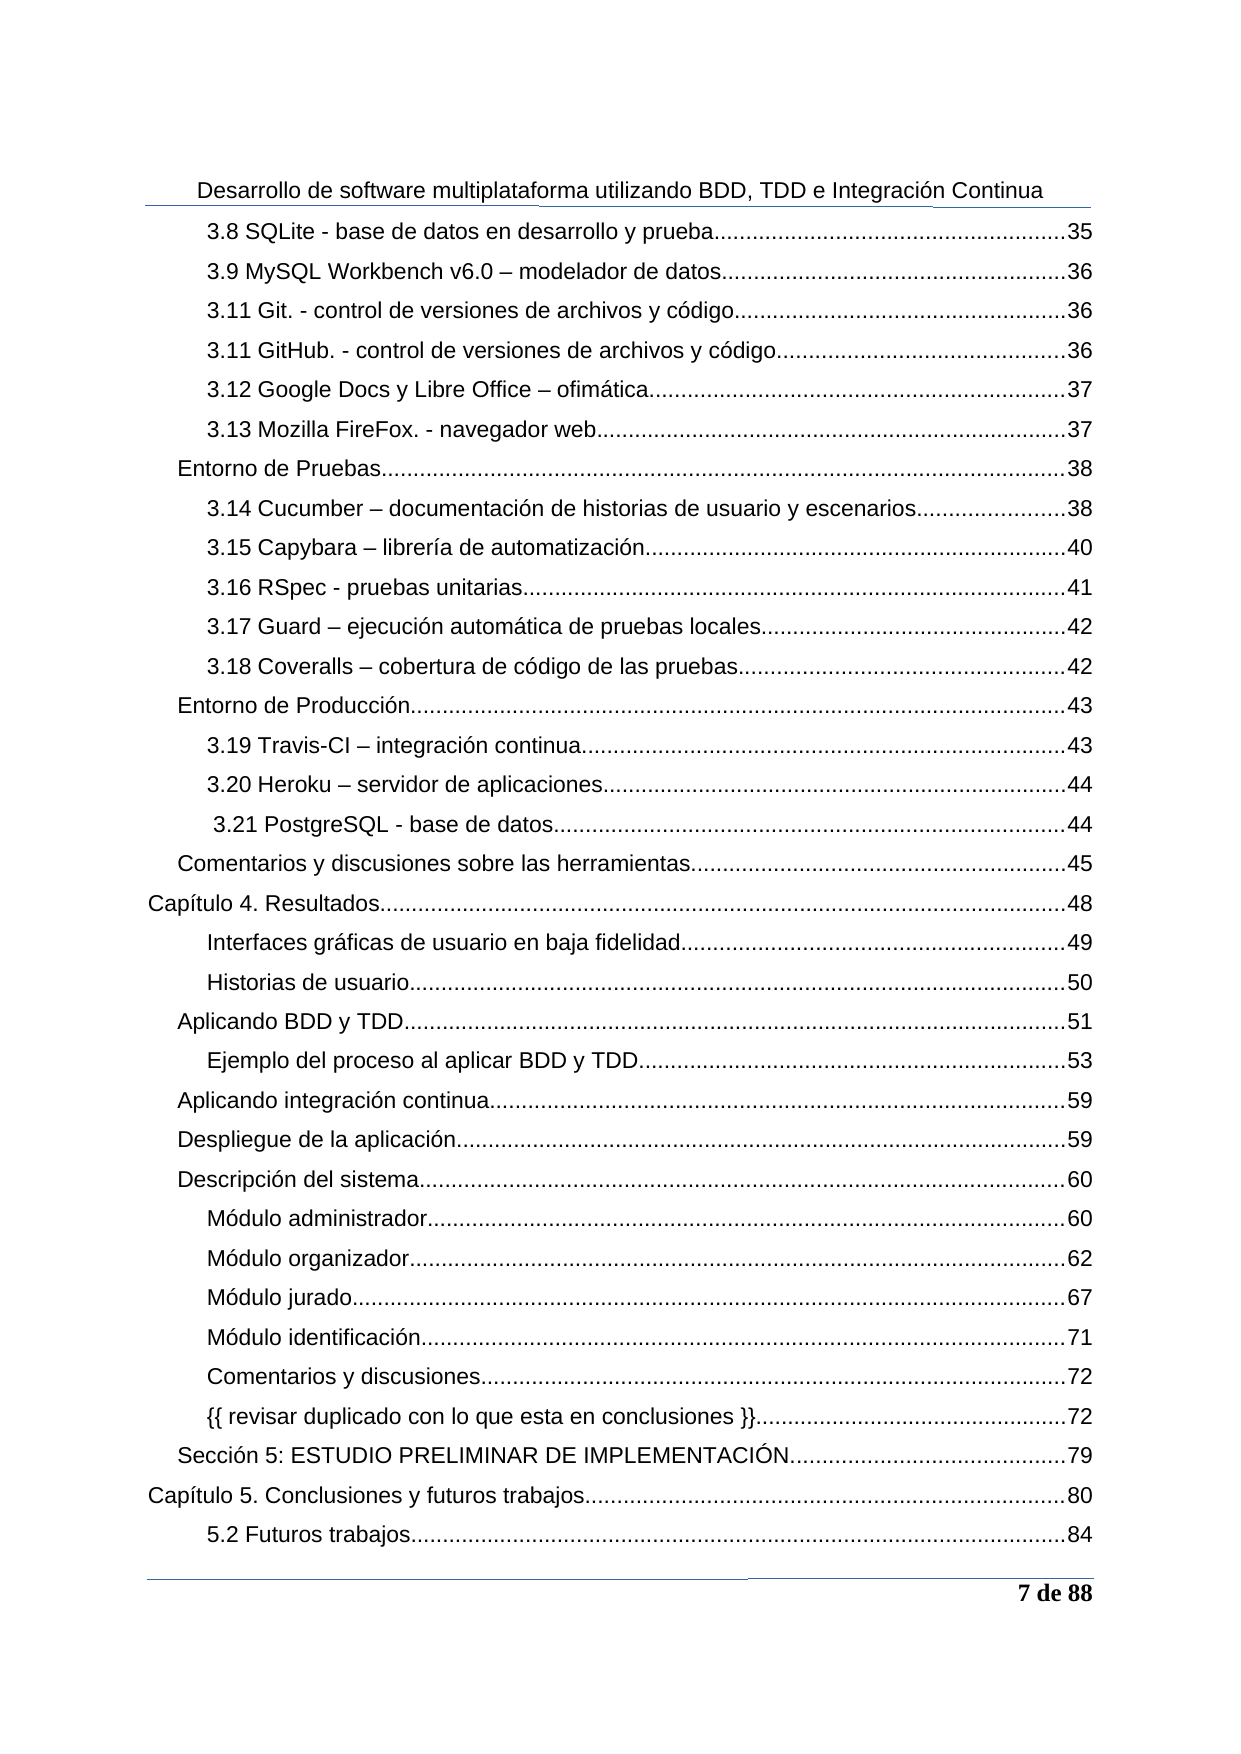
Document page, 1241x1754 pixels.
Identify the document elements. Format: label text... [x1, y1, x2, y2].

text 3.21 PostgreSQL - base de datos. 44 [207, 811, 1093, 837]
text Módulo jurado. 67 [207, 1284, 1093, 1311]
text 5.2 Futuros trabajos. 84 [207, 1521, 1093, 1547]
text Entorno de Producción 43 [177, 692, 1093, 718]
text Descripción del sistema. 60 [177, 1166, 1093, 1192]
text 3.16 RSpec - pruebas unitarias. 41 [207, 574, 1093, 600]
text Sección 5: ESTUDIO PRELIMINAR DE IMPLEMENTACIÓN. 79 [177, 1442, 1093, 1468]
text 3.11 GitHub. - control de versiones de archivos y código. 36 [207, 337, 1093, 363]
text 3.13 Mozilla FireFox. - navegador web. 37 [207, 416, 1093, 442]
text Módulo organizador. 62 [207, 1245, 1093, 1271]
text Entorno de Pruebas 38 [177, 455, 1093, 482]
text 3.18 Coveralls – cobertura de código de las pruebas. 42 [207, 653, 1093, 679]
text Interfaces gráficas de usuario en baja fidelidad. 49 [207, 929, 1093, 955]
text Historias de usuario. 50 [207, 968, 1093, 995]
text Módulo identificación. 71 [207, 1324, 1093, 1350]
text 3.11 Git. - control de versiones de archivos y código. 36 [207, 297, 1093, 324]
text 3.20 Heroku – servidor de aplicaciones. 44 [207, 771, 1093, 797]
text 3.8 SQLite - base de datos en desarrollo y prueba. 35 [207, 218, 1093, 245]
text 3.9 MySQL Workbench v6.0 – modelador de datos. 36 [207, 258, 1093, 284]
text 3.14 Cucumber – documentación de historias de usuario y escenarios. 38 [207, 495, 1093, 521]
text 3.19 Travis-CI – integración continua. 43 [207, 732, 1093, 758]
text 3.17 Guard – ejecución automática de pruebas locales. 42 [207, 613, 1093, 639]
text Aplicando BDD y TDD. 51 [177, 1008, 1093, 1034]
text Ejemplo del proceso al aplicar BDD y TDD. 53 [207, 1047, 1093, 1074]
text Aplicando integración continua. 59 [177, 1087, 1093, 1113]
text {{ revisar duplicado con lo que esta en conclusiones }} 72 [207, 1403, 1093, 1429]
text Comentarios y discusiones. 72 [207, 1363, 1093, 1389]
text Comentarios y discusiones sobre las herramientas. 45 [177, 850, 1093, 876]
text Capítulo 4. Resultados 48 [148, 889, 1093, 916]
text Despliegue de la aplicación. 59 [177, 1126, 1093, 1153]
text 3.15 Capybara – librería de automatización. 40 [207, 534, 1093, 561]
text 3.12 Google Docs y Libre Office – ofimática. 37 [207, 376, 1093, 403]
text Módulo administrador. 60 [207, 1205, 1093, 1232]
text Capítulo 5. Conclusiones y futuros trabajos 80 [148, 1482, 1093, 1508]
